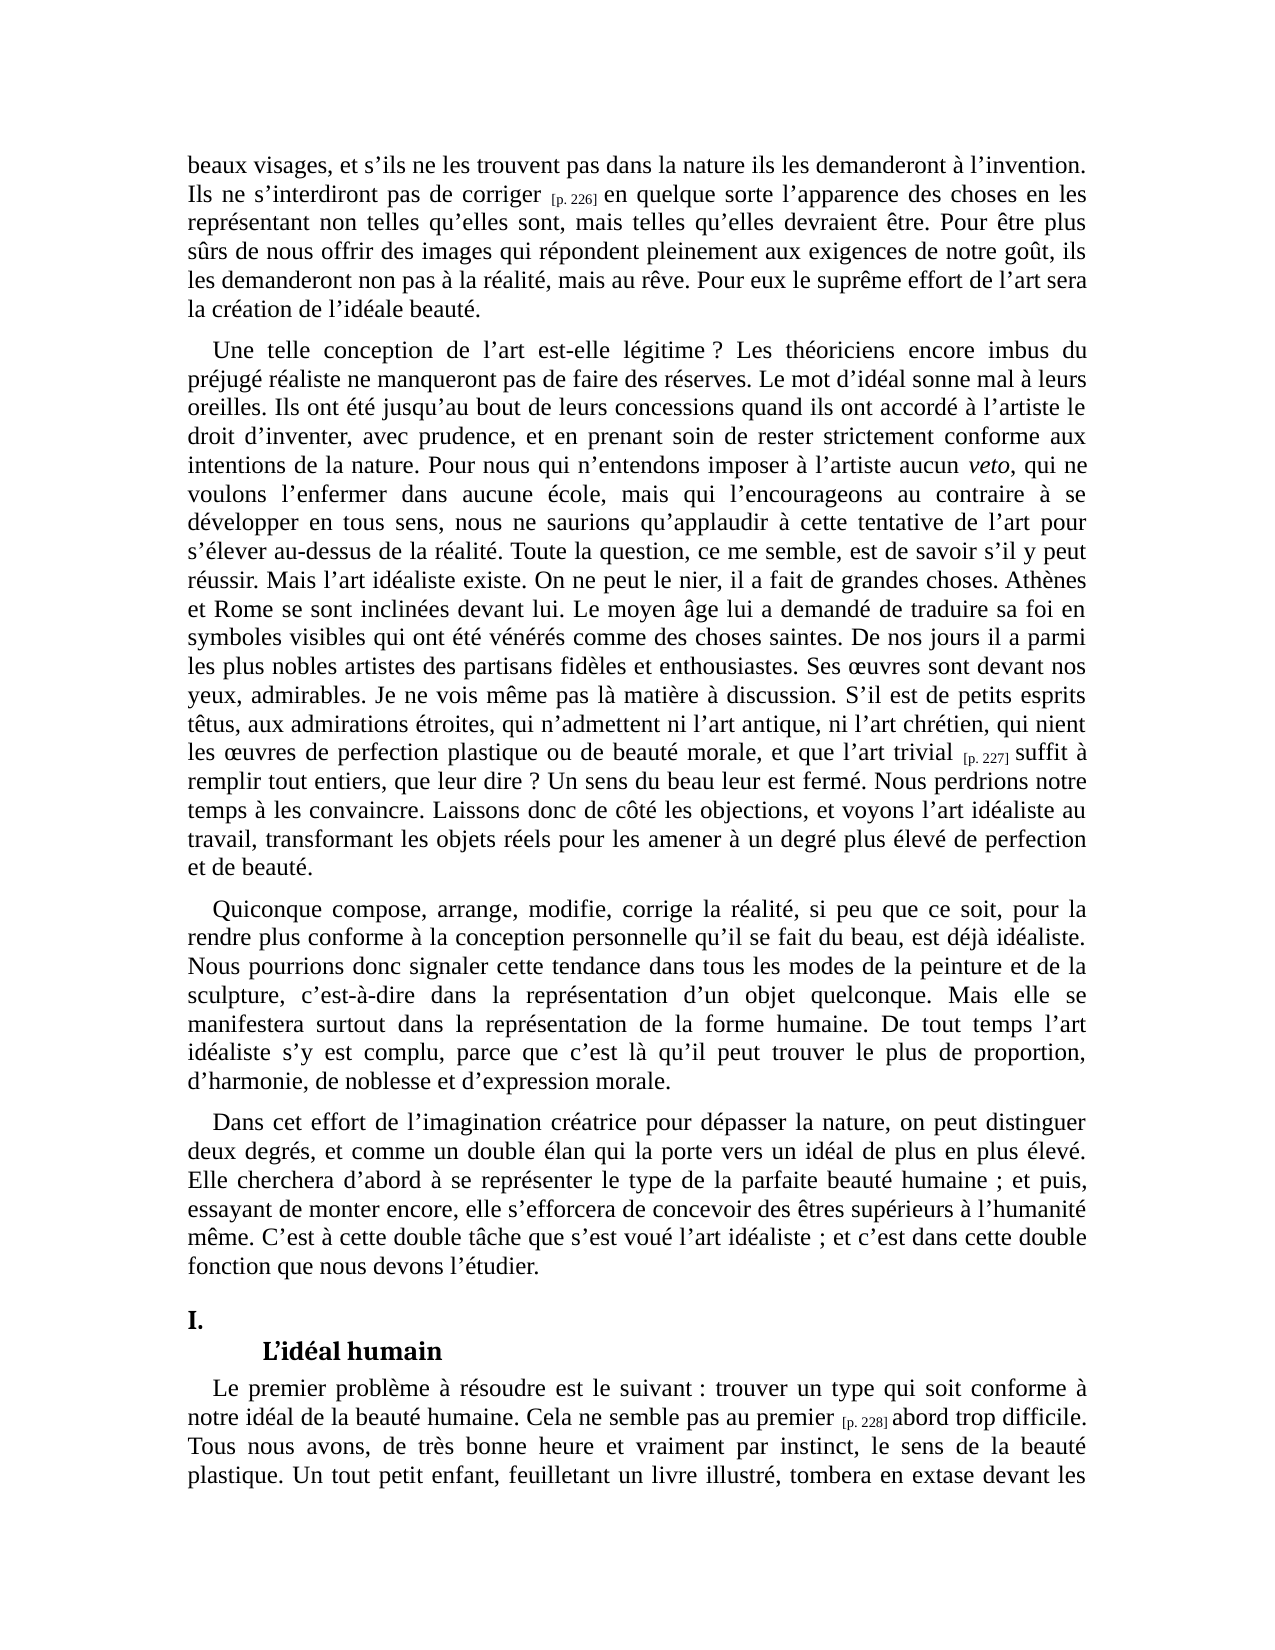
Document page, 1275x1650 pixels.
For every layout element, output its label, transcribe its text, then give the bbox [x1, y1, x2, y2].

subtitle I. L’idéal humain [187, 1305, 1087, 1367]
text Le premier problème à résoudre est le suivant : trouver un type qui soit conforme à notre idéal de la beauté humaine. Cela ne semble pas au premier [p. 228] abord trop difficile. Tous nous avons, de très bonne heure et vraiment par instinct, le sens de la beauté plastique. Un tout petit enfant, feuilletant un livre illustré, tombera en extase devant les [187, 1373, 1087, 1488]
text beaux visages, et s’ils ne les trouvent pas dans la nature ils les demanderont à l’invention. Ils ne s’interdiront pas de corriger [p. 226] en quelque sorte l’apparence des choses en les représentant non telles qu’elles sont, mais telles qu’elles devraient être. Pour être plus sûrs de nous offrir des images qui répondent pleinement aux exigences de notre goût, ils les demanderont non pas à la réalité, mais au rêve. Pour eux le suprême effort de l’art sera la création de l’idéale beauté. [187, 150, 1087, 322]
text Quiconque compose, arrange, modifie, corrige la réalité, si peu que ce soit, pour la rendre plus conforme à la conception personnelle qu’il se fait du beau, est déjà idéaliste. Nous pourrions donc signaler cette tendance dans tous les modes de la peinture et de la sculpture, c’est-à-dire dans la représentation d’un objet quelconque. Mais elle se manifestera surtout dans la représentation de la forme humaine. De tout temps l’art idéaliste s’y est complu, parce que c’est là qu’il peut trouver le plus de proportion, d’harmonie, de noblesse et d’expression morale. [187, 894, 1087, 1095]
text Dans cet effort de l’imagination créatrice pour dépasser la nature, on peut distinguer deux degrés, et comme un double élan qui la porte vers un idéal de plus en plus élevé. Elle cherchera d’abord à se représenter le type de la parfaite beauté humaine ; et puis, essayant de monter encore, elle s’efforcera de concevoir des êtres supérieurs à l’humanité même. C’est à cette double tâche que s’est voué l’art idéaliste ; et c’est dans cette double fonction que nous devons l’étudier. [187, 1107, 1087, 1280]
text Une telle conception de l’art est-elle légitime ? Les théoriciens encore imbus du préjugé réaliste ne manqueront pas de faire des réserves. Le mot d’idéal sonne mal à leurs oreilles. Ils ont été jusqu’au bout de leurs concessions quand ils ont accordé à l’artiste le droit d’inventer, avec prudence, et en prenant soin de rester strictement conforme aux intentions de la nature. Pour nous qui n’entendons imposer à l’artiste aucun veto, qui ne voulons l’enfermer dans aucune école, mais qui l’encourageons au contraire à se développer en tous sens, nous ne saurions qu’applaudir à cette tentative de l’art pour s’élever au-dessus de la réalité. Toute la question, ce me semble, est de savoir s’il y peut réussir. Mais l’art idéaliste existe. On ne peut le nier, il a fait de grandes choses. Athènes et Rome se sont inclinées devant lui. Le moyen âge lui a demandé de traduire sa foi en symboles visibles qui ont été vénérés comme des choses saintes. De nos jours il a parmi les plus nobles artistes des partisans fidèles et enthousiastes. Ses œuvres sont devant nos yeux, admirables. Je ne vois même pas là matière à discussion. S’il est de petits esprits têtus, aux admirations étroites, qui n’admettent ni l’art antique, ni l’art chrétien, qui nient les œuvres de perfection plastique ou de beauté morale, et que l’art trivial [p. 227] suffit à remplir tout entiers, que leur dire ? Un sens du beau leur est fermé. Nous perdrions notre temps à les convaincre. Laissons donc de côté les objections, et voyons l’art idéaliste au travail, transformant les objets réels pour les amener à un degré plus élevé de perfection et de beauté. [187, 335, 1087, 881]
